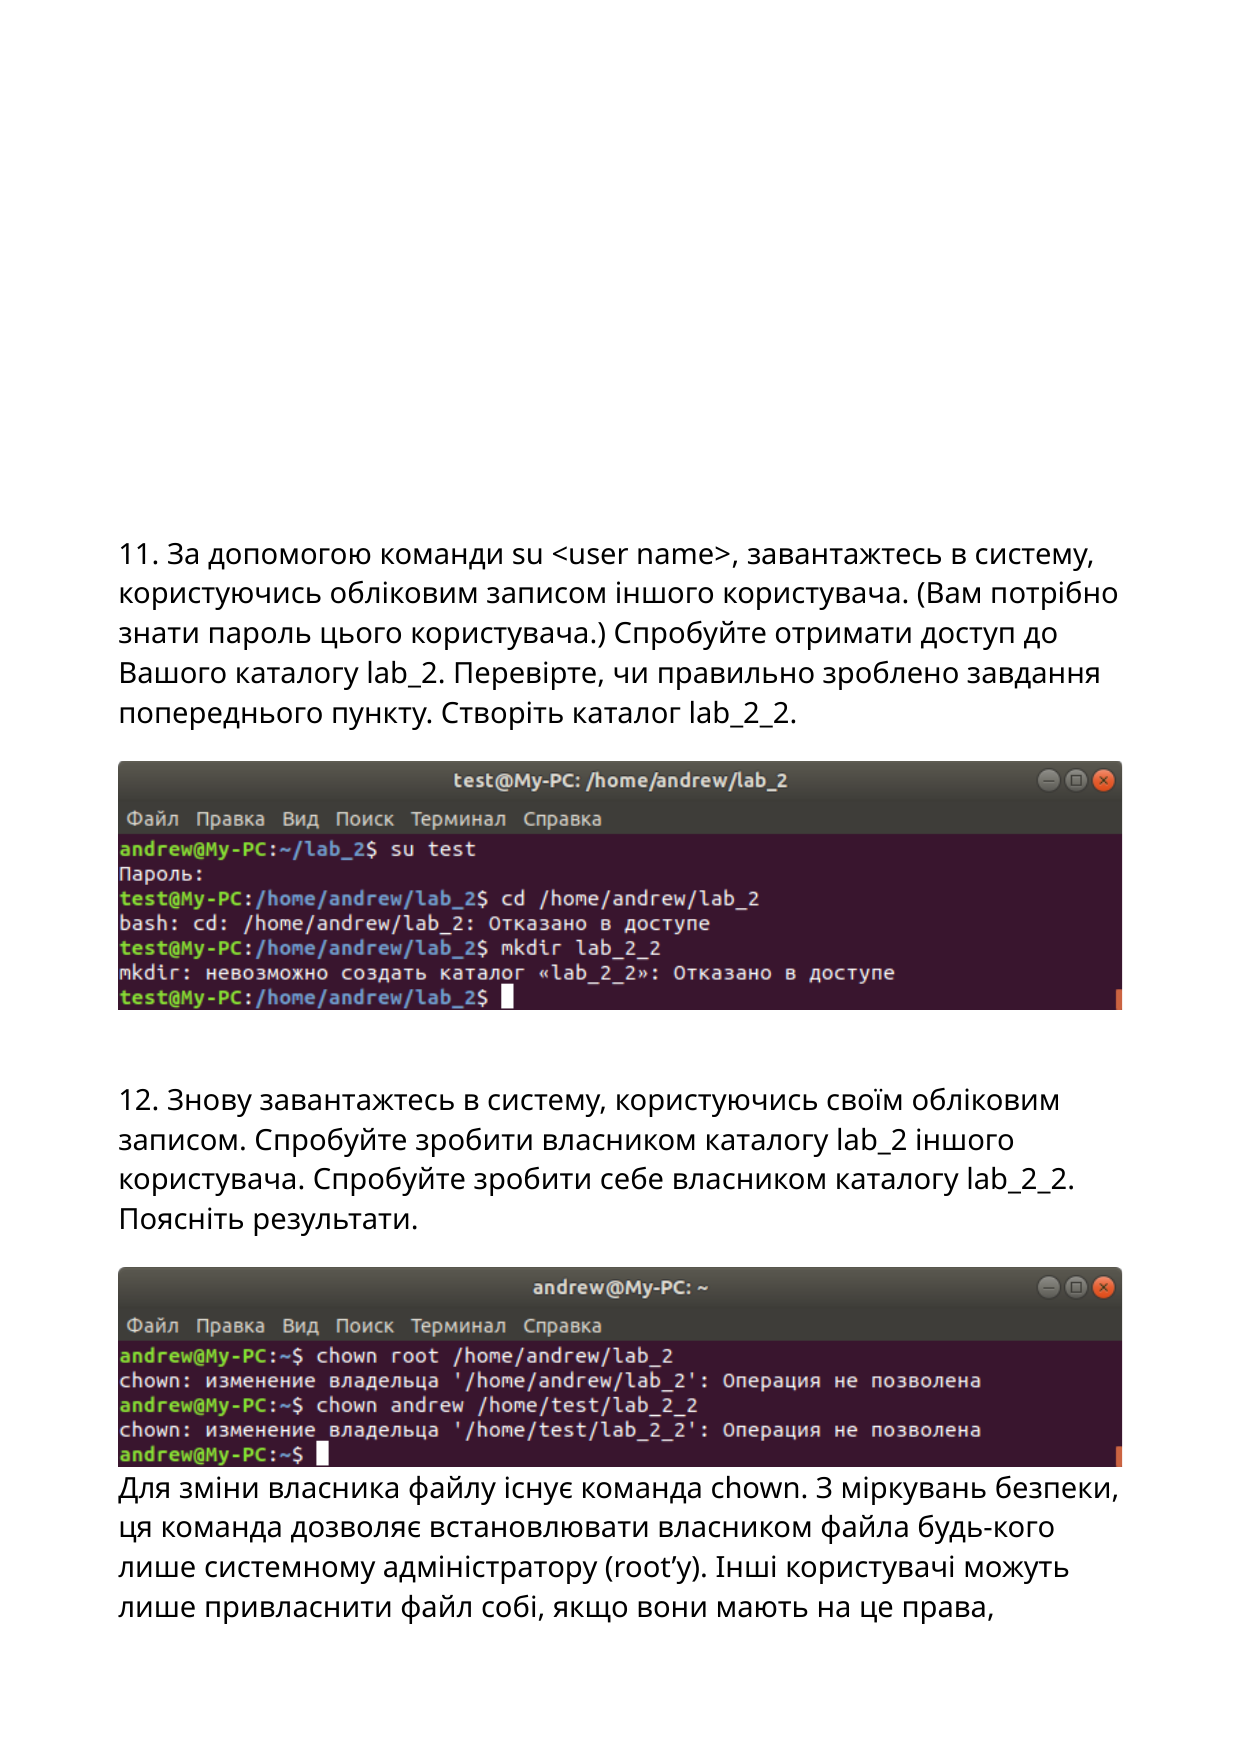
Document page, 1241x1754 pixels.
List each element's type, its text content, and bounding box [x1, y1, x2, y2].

text Для зміни власника файлу існує команда chown. З міркувань безпеки, ця команда дозволяє встановлювати власником файла будь-кого лише системному адміністратору (root’у). Інші користувачі можуть лише привласнити файл собі, якщо вони мають на це права, [118, 1467, 1122, 1626]
text 12. Знову завантажтесь в систему, користуючись своїм обліковим записом. Спробуйте зробити власником каталогу lab_2 іншого користувача. Спробуйте зробити себе власником каталогу lab_2_2. Поясніть результати. [118, 1079, 1122, 1238]
text 11. За допомогою команди su <user name>, завантажтесь в систему, користуючись обліковим записом іншого користувача. (Вам потрібно знати пароль цього користувача.) Спробуйте отримати доступ до Вашого каталогу lab_2. Перевірте, чи правильно зроблено завдання попереднього пункту. Створіть каталог lab_2_2. [118, 533, 1122, 732]
picture [118, 761, 1123, 1010]
picture [118, 1267, 1123, 1467]
